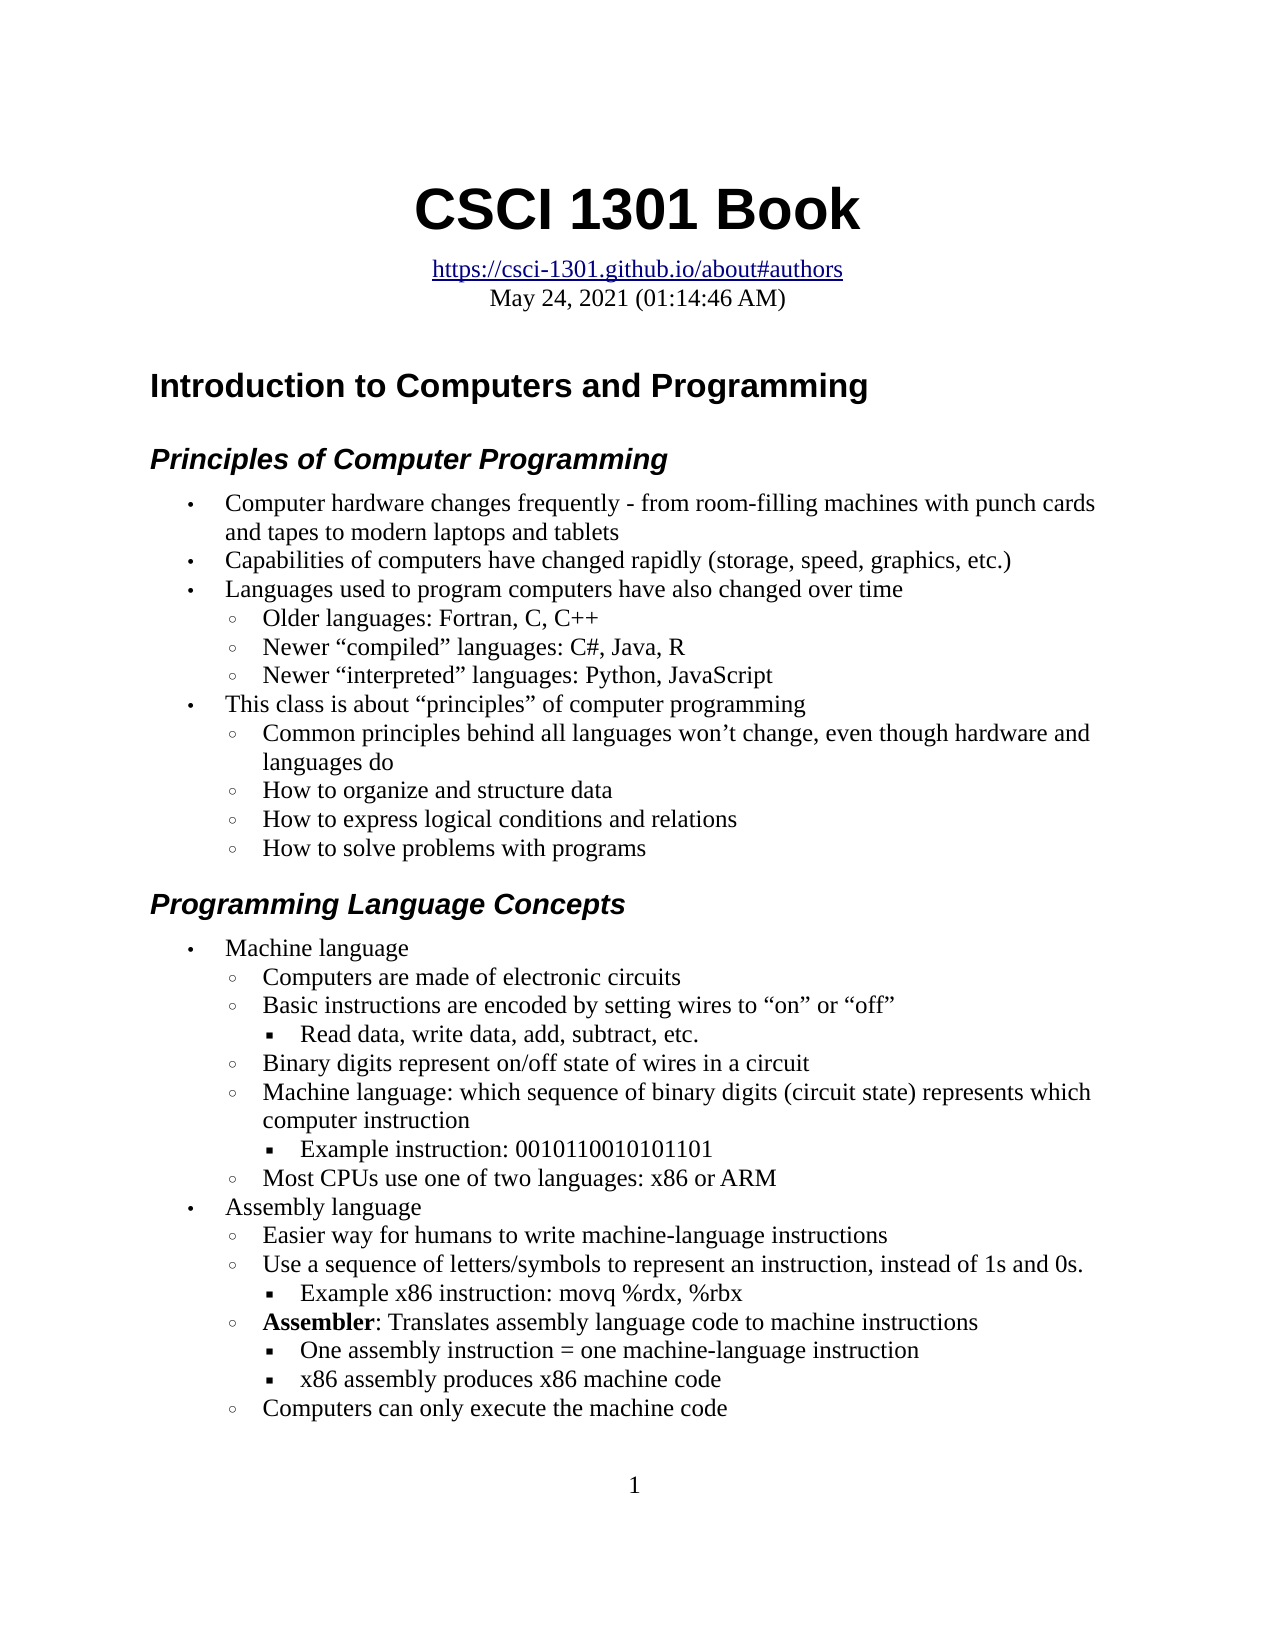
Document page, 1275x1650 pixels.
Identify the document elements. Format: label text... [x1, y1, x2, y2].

list Computer hardware changes frequently - from room-filling machines with punch cards and tapes to modern laptops and tablets [187, 488, 1125, 546]
list Common principles behind all languages won’t change, even though hardware and languages do [225, 718, 1125, 776]
list Example instruction: 0010110010101101 [262, 1134, 1125, 1163]
list Use a sequence of letters/symbols to represent an instruction, instead of 1s and 0s. [225, 1249, 1125, 1278]
list x86 assembly produces x86 machine code [262, 1364, 1125, 1393]
list Binary digits represent on/off state of wires in a circuit [225, 1048, 1125, 1077]
list This class is about “principles” of computer programming [187, 689, 1125, 718]
text May 24, 2021 (01:14:46 AM) [150, 283, 1125, 312]
list Languages used to program computers have also changed over time [187, 574, 1125, 603]
list Read data, write data, add, subtract, etc. [262, 1019, 1125, 1048]
list How to express logical conditions and relations [225, 804, 1125, 833]
list Most CPUs use one of two languages: x86 or ARM [225, 1163, 1125, 1192]
list Older languages: Fortran, C, C++ [225, 603, 1125, 632]
list Computers can only execute the machine code [225, 1393, 1125, 1422]
list Machine language: which sequence of binary digits (circuit state) represents which computer instruction [225, 1077, 1125, 1134]
list One assembly instruction = one machine-language instruction [262, 1335, 1125, 1364]
subtitle Programming Language Concepts [150, 887, 1125, 920]
subtitle Introduction to Computers and Programming [150, 366, 1125, 404]
list Newer “interpreted” languages: Python, JavaScript [225, 661, 1125, 689]
list Example x86 instruction: movq %rdx, %rbx [262, 1278, 1125, 1307]
list Assembly language [187, 1192, 1125, 1220]
title CSCI 1301 Book [150, 175, 1125, 242]
list How to solve problems with programs [225, 833, 1125, 862]
list Easier way for humans to write machine-language instructions [225, 1220, 1125, 1249]
subtitle Principles of Computer Programming [150, 442, 1125, 476]
text https://csci-1301.github.io/about#authors [150, 254, 1125, 283]
list Newer “compiled” languages: C#, Java, R [225, 632, 1125, 661]
list Capabilities of computers have changed rapidly (storage, speed, graphics, etc.) [187, 546, 1125, 574]
list Assembler: Translates assembly language code to machine instructions [225, 1307, 1125, 1335]
list How to organize and structure data [225, 776, 1125, 804]
list Machine language [187, 933, 1125, 962]
list Computers are made of electronic circuits [225, 962, 1125, 990]
list Basic instructions are encoded by setting wires to “on” or “off” [225, 990, 1125, 1019]
